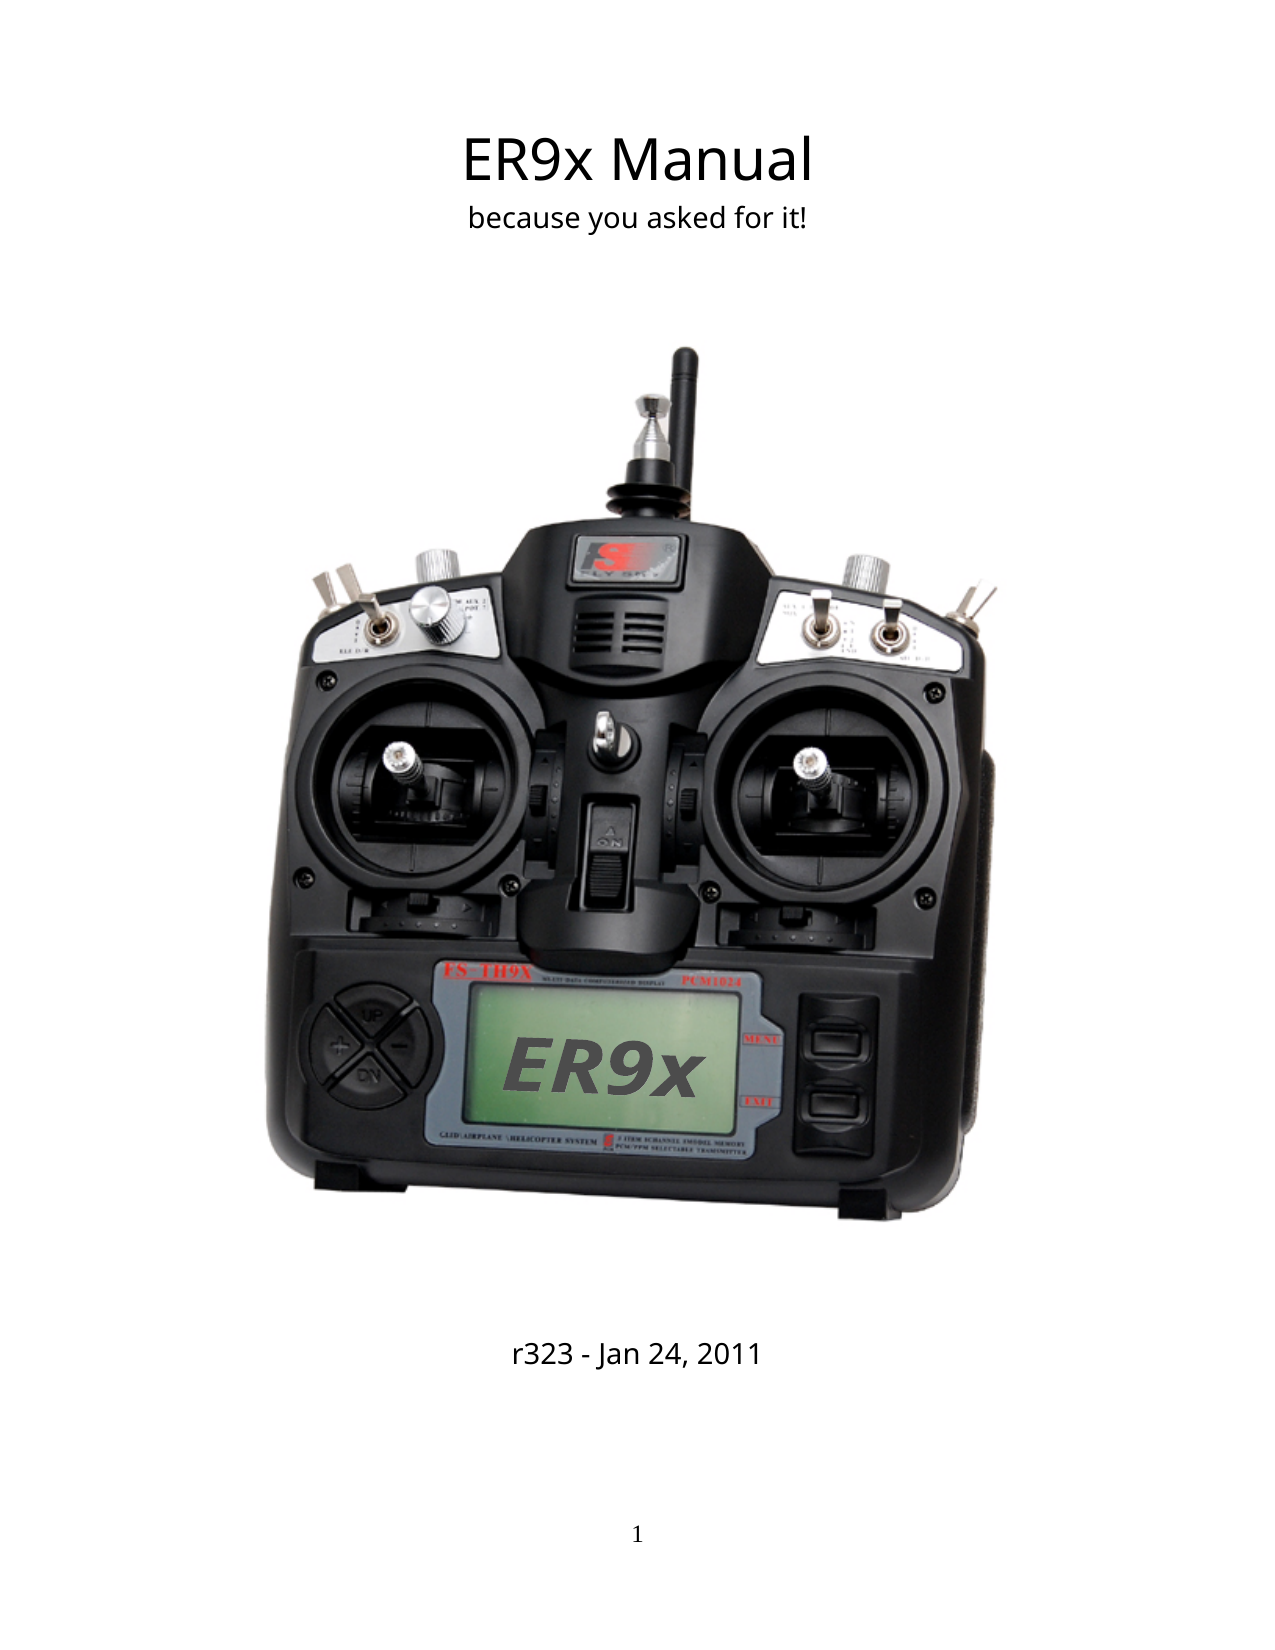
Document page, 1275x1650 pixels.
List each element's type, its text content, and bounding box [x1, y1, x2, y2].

text r323 - Jan 24, 2011 [118, 1333, 1157, 1373]
text because you asked for it! [118, 198, 1157, 237]
picture [168, 316, 1107, 1255]
text ER9x Manual [118, 118, 1157, 198]
